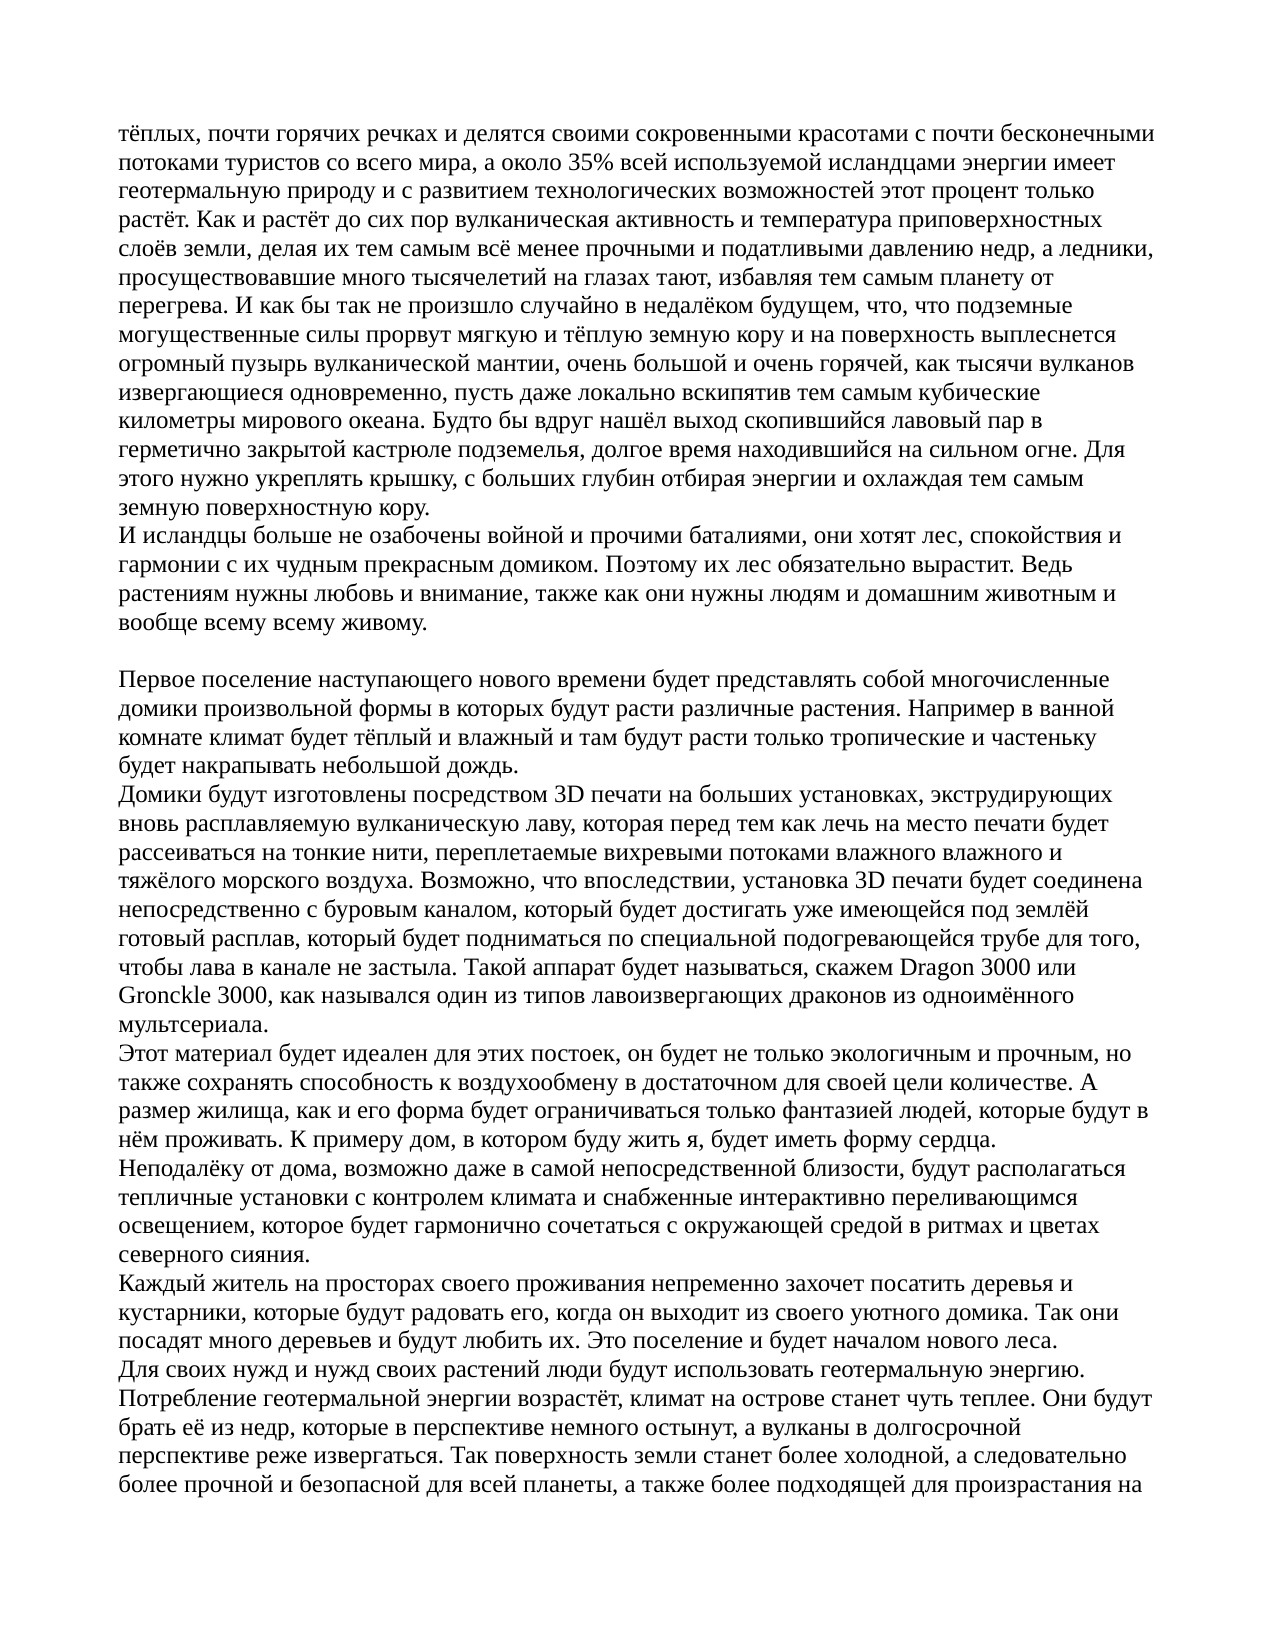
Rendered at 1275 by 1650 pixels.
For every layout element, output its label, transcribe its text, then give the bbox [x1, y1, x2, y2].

text Каждый житель на просторах своего проживания непременно захочет посатить деревья и кустарники, которые будут радовать его, когда он выходит из своего уютного домика. Так они посадят много деревьев и будут любить их. Это поселение и будет началом нового леса. [118, 1268, 1157, 1354]
text Неподалёку от дома, возможно даже в самой непосредственной близости, будут располагаться тепличные установки с контролем климата и снабженные интерактивно переливающимся освещением, которое будет гармонично сочетаться с окружающей средой в ритмах и цветах северного сияния. [118, 1153, 1157, 1268]
text Этот материал будет идеален для этих постоек, он будет не только экологичным и прочным, но также сохранять способность к воздухообмену в достаточном для своей цели количестве. А размер жилища, как и его форма будет ограничиваться только фантазией людей, которые будут в нём проживать. К примеру дом, в котором буду жить я, будет иметь форму сердца. [118, 1038, 1157, 1153]
text Первое поселение наступающего нового времени будет представлять собой многочисленные домики произвольной формы в которых будут расти различные растения. Например в ванной комнате климат будет тёплый и влажный и там будут расти только тропические и частеньку будет накрапывать небольшой дождь. [118, 664, 1157, 779]
text Для своих нужд и нужд своих растений люди будут использовать геотермальную энергию. Потребление геотермальной энергии возрастёт, климат на острове станет чуть теплее. Они будут брать её из недр, которые в перспективе немного остынут, а вулканы в долгосрочной перспективе реже извергаться. Так поверхность земли станет более холодной, а следовательно более прочной и безопасной для всей планеты, а также более подходящей для произрастания на [118, 1354, 1157, 1498]
text тёплых, почти горячих речках и делятся своими сокровенными красотами с почти бесконечными потоками туристов со всего мира, а около 35% всей используемой исландцами энергии имеет геотермальную природу и с развитием технологических возможностей этот процент только растёт. Как и растёт до сих пор вулканическая активность и температура приповерхностных слоёв земли, делая их тем самым всё менее прочными и податливыми давлению недр, а ледники, просуществовавшие много тысячелетий на глазах тают, избавляя тем самым планету от перегрева. И как бы так не произшло случайно в недалёком будущем, что, что подземные могущественные силы прорвут мягкую и тёплую земную кору и на поверхность выплеснется огромный пузырь вулканической мантии, очень большой и очень горячей, как тысячи вулканов извергающиеся одновременно, пусть даже локально вскипятив тем самым кубические километры мирового океана. Будто бы вдруг нашёл выход скопившийся лавовый пар в герметично закрытой кастрюле подземелья, долгое время находившийся на сильном огне. Для этого нужно укреплять крышку, с больших глубин отбирая энергии и охлаждая тем самым земную поверхностную кору. [118, 118, 1157, 521]
text И исландцы больше не озабочены войной и прочими баталиями, они хотят лес, спокойствия и гармонии с их чудным прекрасным домиком. Поэтому их лес обязательно вырастит. Ведь растениям нужны любовь и внимание, также как они нужны людям и домашним животным и вообще всему всему живому. [118, 521, 1157, 636]
text Домики будут изготовлены посредством 3D печати на больших установках, экструдирующих вновь расплавляемую вулканическую лаву, которая перед тем как лечь на место печати будет рассеиваться на тонкие нити, переплетаемые вихревыми потоками влажного влажного и тяжёлого морского воздуха. Возможно, что впоследствии, установка 3D печати будет соединена непосредственно с буровым каналом, который будет достигать уже имеющейся под землёй готовый расплав, который будет подниматься по специальной подогревающейся трубе для того, чтобы лава в канале не застыла. Такой аппарат будет называться, скажем Dragon 3000 или Gronckle 3000, как назывался один из типов лавоизвергающих драконов из одноимённого мультсериала. [118, 779, 1157, 1038]
